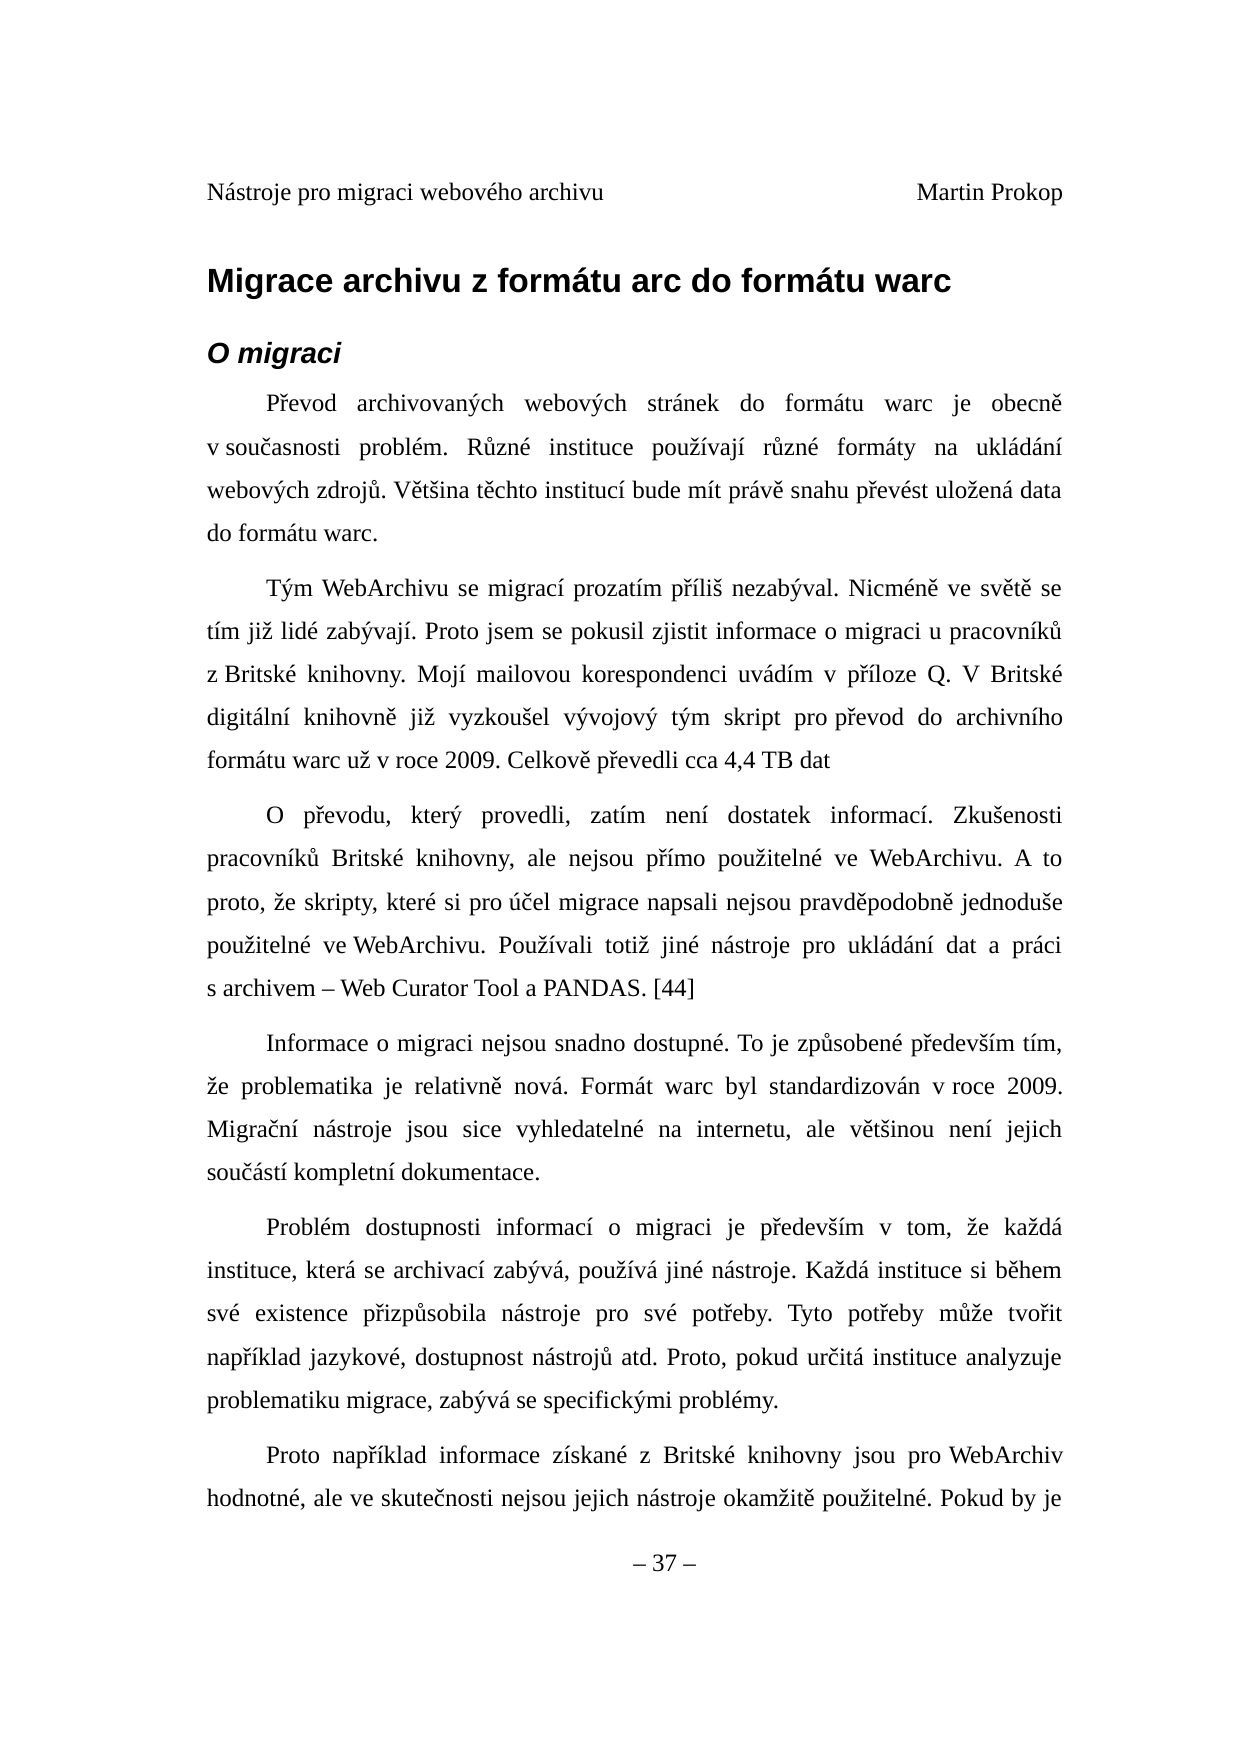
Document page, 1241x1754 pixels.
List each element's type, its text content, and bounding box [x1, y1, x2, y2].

text O převodu, který provedli, zatím není dostatek informací. Zkušenosti pracovníků Britské knihovny, ale nejsou přímo použitelné ve WebArchivu. A to proto, že skripty, které si pro účel migrace napsali nejsou pravděpodobně jednoduše použitelné ve WebArchivu. Používali totiž jiné nástroje pro ukládání dat a práci s archivem – Web Curator Tool a PANDAS. [44] [207, 800, 1063, 1002]
text Proto například informace získané z Britské knihovny jsou pro WebArchiv hodnotné, ale ve skutečnosti nejsou jejich nástroje okamžitě použitelné. Pokud by je [207, 1440, 1063, 1512]
text Převod archivovaných webových stránek do formátu warc je obecně v současnosti problém. Různé instituce používají různé formáty na ukládání webových zdrojů. Většina těchto institucí bude mít právě snahu převést uložená data do formátu warc. [207, 388, 1063, 547]
text Tým WebArchivu se migrací prozatím příliš nezabýval. Nicméně ve světě se tím již lidé zabývají. Proto jsem se pokusil zjistit informace o migraci u pracovníků z Britské knihovny. Mojí mailovou korespondenci uvádím v příloze Q. V Britské digitální knihovně již vyzkoušel vývojový tým skript pro převod do archivního formátu warc už v roce 2009. Celkově převedli cca 4,4 TB dat [207, 573, 1063, 774]
text Informace o migraci nejsou snadno dostupné. To je způsobené především tím, že problematika je relativně nová. Formát warc byl standardizován v roce 2009. Migrační nástroje jsou sice vyhledatelné na internetu, ale většinou není jejich součástí kompletní dokumentace. [207, 1028, 1063, 1186]
subtitle O migraci [207, 337, 1063, 370]
subtitle Migrace archivu z formátu arc do formátu warc [207, 260, 1063, 299]
text Problém dostupnosti informací o migraci je především v tom, že každá instituce, která se archivací zabývá, používá jiné nástroje. Každá instituce si během své existence přizpůsobila nástroje pro své potřeby. Tyto potřeby může tvořit například jazykové, dostupnost nástrojů atd. Proto, pokud určitá instituce analyzuje problematiku migrace, zabývá se specifickými problémy. [207, 1212, 1063, 1413]
